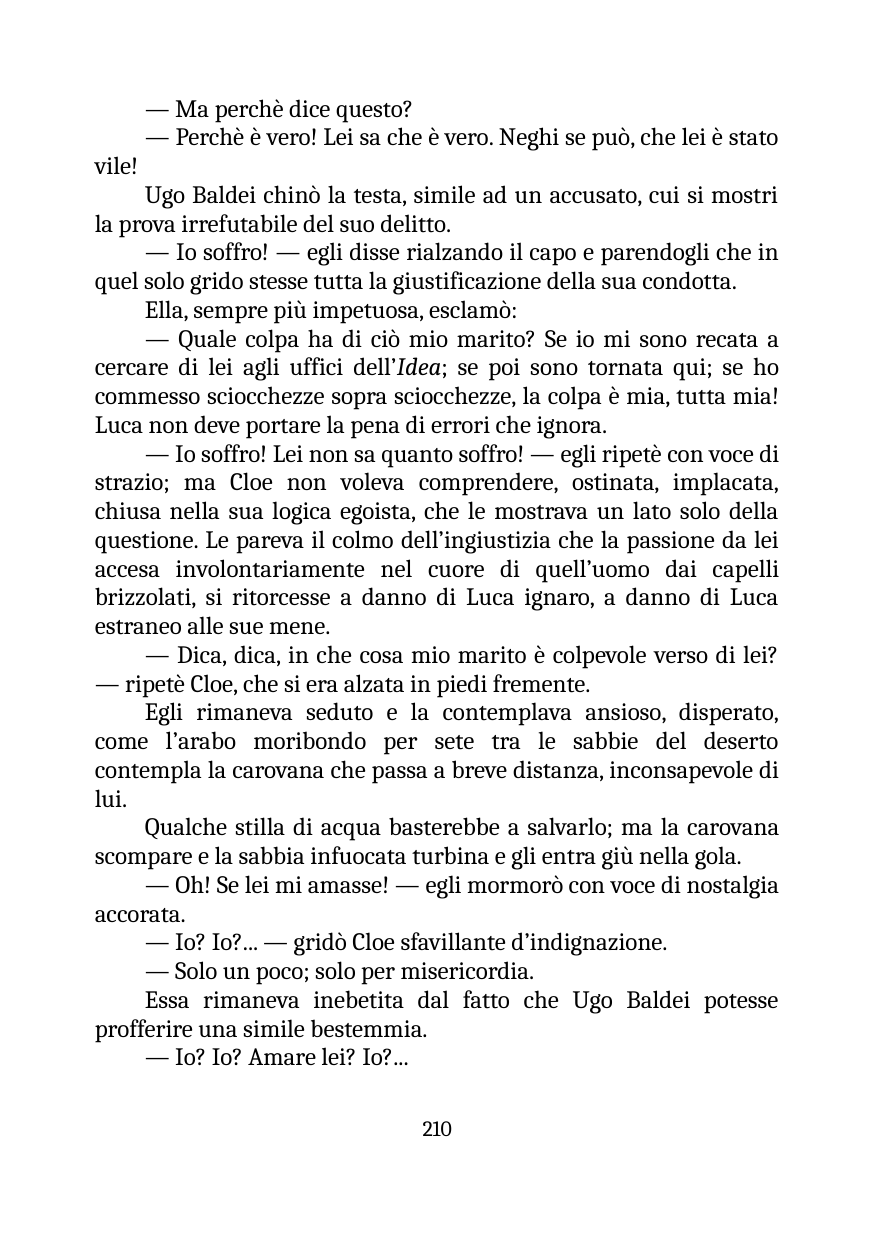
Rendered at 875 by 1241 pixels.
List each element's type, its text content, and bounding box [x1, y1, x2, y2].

text — Io soffro! Lei non sa quanto soffro! — egli ripetè con voce di strazio; ma Cloe non voleva comprendere, ostinata, implacata, chiusa nella sua logica egoista, che le mostrava un lato solo della questione. Le pareva il colmo dell’ingiustizia che la passione da lei accesa involontariamente nel cuore di quell’uomo dai capelli brizzolati, si ritorcesse a danno di Luca ignaro, a danno di Luca estraneo alle sue mene. [94, 439, 779, 641]
text Egli rimaneva seduto e la contemplava ansioso, disperato, come l’arabo moribondo per sete tra le sabbie del deserto contempla la carovana che passa a breve distanza, inconsapevole di lui. [94, 698, 779, 813]
text — Io? Io?... — gridò Cloe sfavillante d’indignazione. [94, 928, 779, 957]
text Ella, sempre più impetuosa, esclamò: [94, 296, 779, 324]
text — Io soffro! — egli disse rialzando il capo e parendogli che in quel solo grido stesse tutta la giustificazione della sua condotta. [94, 238, 779, 296]
text — Dica, dica, in che cosa mio marito è colpevole verso di lei? — ripetè Cloe, che si era alzata in piedi fremente. [94, 641, 779, 698]
text — Ma perchè dice questo? [94, 94, 779, 123]
text Qualche stilla di acqua basterebbe a salvarlo; ma la carovana scompare e la sabbia infuocata turbina e gli entra giù nella gola. [94, 813, 779, 871]
text — Solo un poco; solo per misericordia. [94, 957, 779, 986]
text — Oh! Se lei mi amasse! — egli mormorò con voce di nostalgia accorata. [94, 871, 779, 928]
text — Perchè è vero! Lei sa che è vero. Neghi se può, che lei è stato vile! [94, 123, 779, 181]
text — Io? Io? Amare lei? Io?... [94, 1043, 779, 1072]
text — Quale colpa ha di ciò mio marito? Se io mi sono recata a cercare di lei agli uffici dell’Idea; se poi sono tornata qui; se ho commesso sciocchezze sopra sciocchezze, la colpa è mia, tutta mia! Luca non deve portare la pena di errori che ignora. [94, 324, 779, 439]
text Ugo Baldei chinò la testa, simile ad un accusato, cui si mostri la prova irrefutabile del suo delitto. [94, 181, 779, 238]
text Essa rimaneva inebetita dal fatto che Ugo Baldei potesse profferire una simile bestemmia. [94, 986, 779, 1043]
